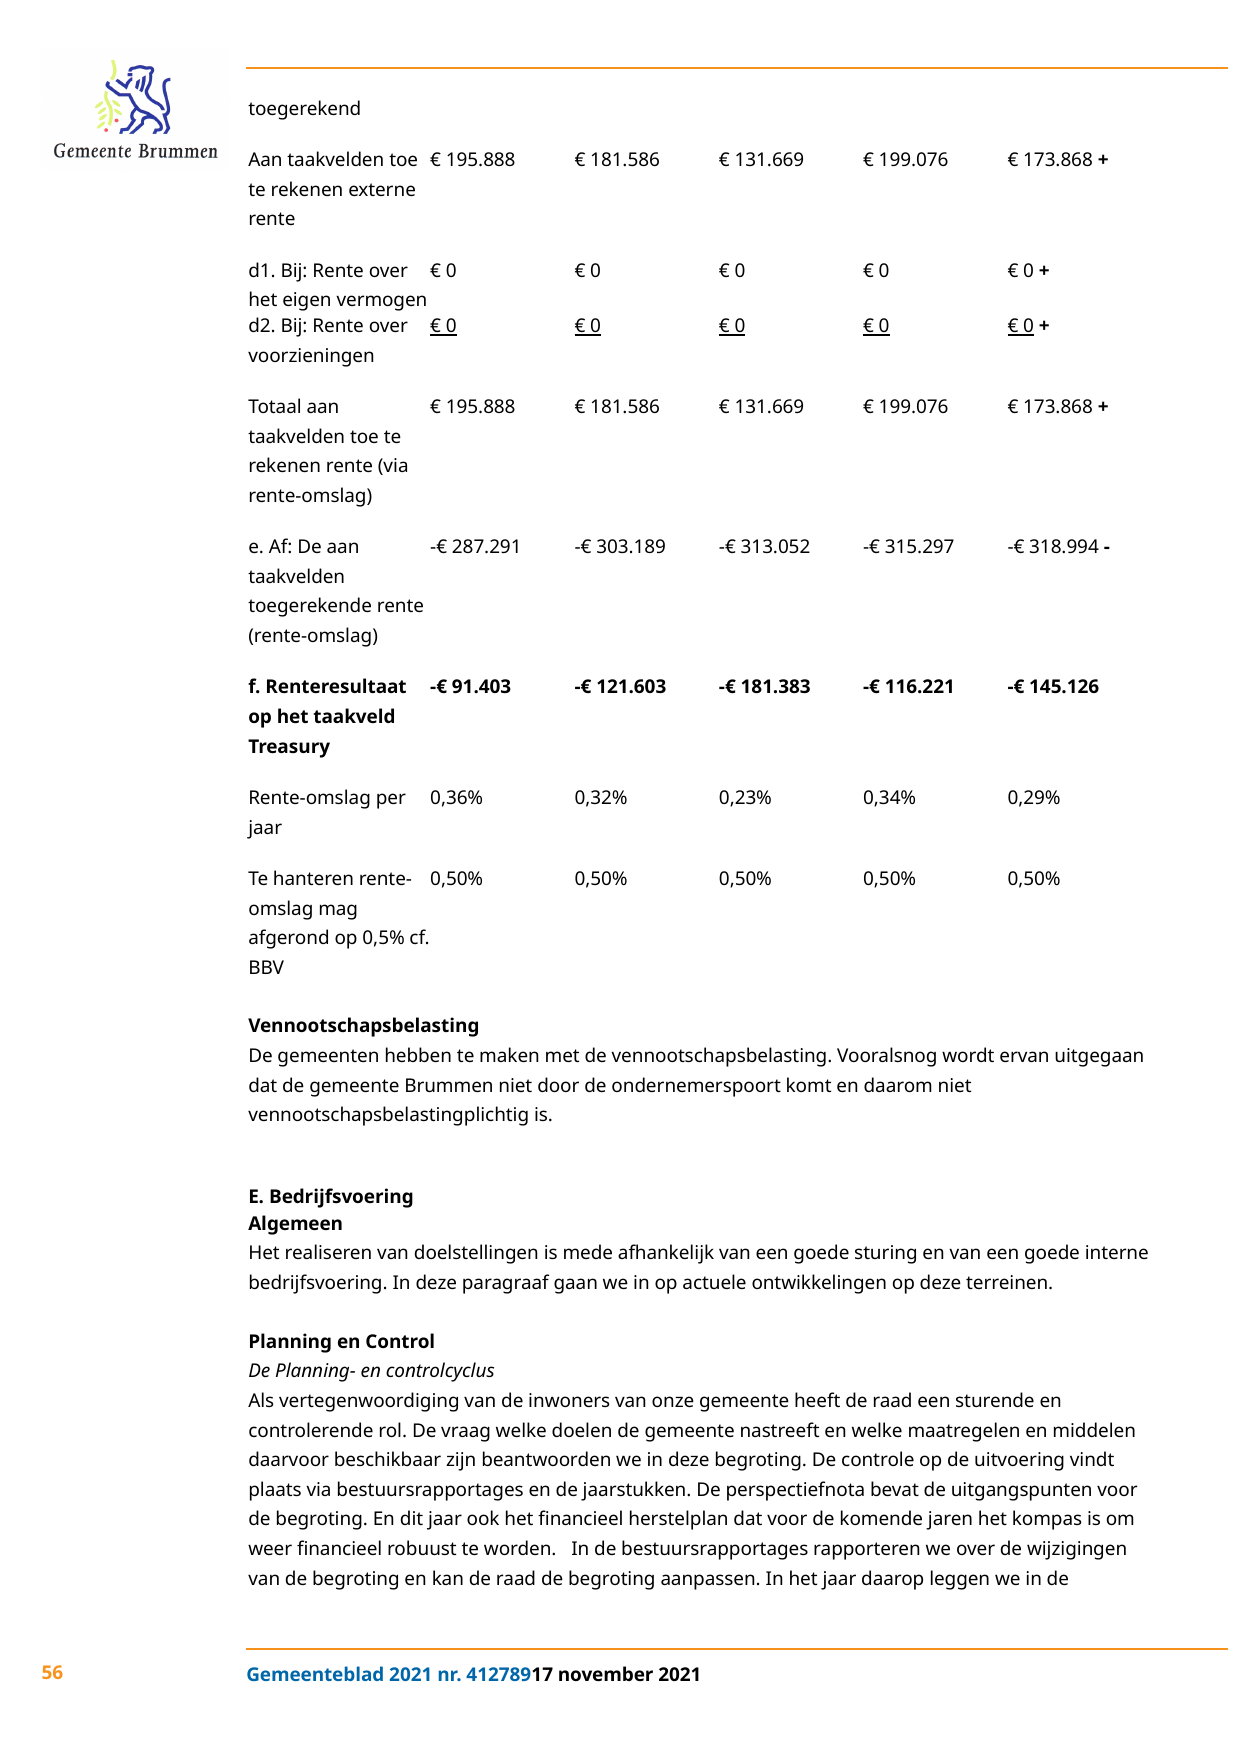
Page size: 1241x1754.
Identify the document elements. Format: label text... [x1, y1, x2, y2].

table_cell 0,36% [430, 784, 574, 839]
text Planning en Control [248, 1328, 1152, 1354]
table_cell € 0 [719, 312, 863, 367]
table_cell [248, 840, 430, 865]
table_cell -€ 303.189 [574, 534, 719, 648]
table_cell [248, 508, 430, 533]
table_cell -€ 121.603 [574, 674, 719, 758]
table_cell € 0 [574, 257, 719, 312]
table_cell [430, 759, 574, 784]
table_cell [863, 508, 1007, 533]
table_cell 0,50% [574, 865, 719, 980]
table_cell [574, 508, 719, 533]
table_cell [574, 648, 719, 674]
table_cell [248, 231, 430, 257]
table_cell [719, 368, 863, 393]
table_cell [1007, 508, 1152, 533]
picture [41, 47, 231, 172]
table_cell [1007, 368, 1152, 393]
table_cell [248, 648, 430, 674]
table_cell € 0 [719, 257, 863, 312]
table_cell f. Renteresultaat op het taakveld Treasury [248, 674, 430, 758]
table_cell 0,50% [719, 865, 863, 980]
table_cell € 0 [863, 312, 1007, 367]
table_cell 0,50% [1007, 865, 1152, 980]
table_cell [574, 840, 719, 865]
table_cell [430, 368, 574, 393]
table_cell 0,29% [1007, 784, 1152, 839]
table_cell € 195.888 [430, 146, 574, 231]
text Als vertegenwoordiging van de inwoners van onze gemeente heeft de raad een sturende en controlerende rol. De vraag welke doelen de gemeente nastreeft en welke maatregelen en middelen daarvoor beschikbaar zijn beantwoorden we in deze begroting. De controle op de uitvoering vindt plaats via bestuursrapportages en de jaarstukken. De perspectiefnota bevat de uitgangspunten voor de begroting. En dit jaar ook het financieel herstelplan dat voor de komende jaren het kompas is om weer financieel robuust te worden. In de bestuursrapportages rapporteren we over de wijzigingen van de begroting en kan de raad de begroting aanpassen. In het jaar daarop leggen we in de [248, 1387, 1152, 1591]
table_cell [863, 840, 1007, 865]
table_cell [719, 648, 863, 674]
table_cell [574, 121, 719, 146]
table_cell € 0 [863, 257, 1007, 312]
table_cell [719, 231, 863, 257]
table_cell -€ 313.052 [719, 534, 863, 648]
table_cell [574, 231, 719, 257]
table_cell [430, 95, 574, 121]
table_cell [574, 759, 719, 784]
table_cell [248, 759, 430, 784]
table_cell -€ 91.403 [430, 674, 574, 758]
table_cell € 181.586 [574, 393, 719, 508]
table_cell Te hanteren rente-omslag mag afgerond op 0,5% cf. BBV [248, 865, 430, 980]
table_cell € 131.669 [719, 393, 863, 508]
table_cell toegerekend [248, 95, 430, 121]
table_cell e. Af: De aan taakvelden toegerekende rente (rente-omslag) [248, 534, 430, 648]
table_cell [863, 231, 1007, 257]
table_cell -€ 318.994 - [1007, 534, 1152, 648]
table_cell [719, 121, 863, 146]
table_cell [430, 508, 574, 533]
table_cell 0,23% [719, 784, 863, 839]
table_cell € 173.868 + [1007, 146, 1152, 231]
table_cell [863, 648, 1007, 674]
table_cell € 181.586 [574, 146, 719, 231]
table_cell [1007, 95, 1152, 121]
table_cell € 199.076 [863, 393, 1007, 508]
text De Planning- en controlcyclus [248, 1358, 1152, 1383]
table_cell Rente-omslag per jaar [248, 784, 430, 839]
table_cell Aan taakvelden toe te rekenen externe rente [248, 146, 430, 231]
text E. Bedrijfsvoering [248, 1181, 1152, 1210]
table_cell [430, 231, 574, 257]
table_cell [719, 508, 863, 533]
table_cell -€ 315.297 [863, 534, 1007, 648]
table_cell [719, 95, 863, 121]
table_cell 0,32% [574, 784, 719, 839]
table_cell [574, 368, 719, 393]
table_cell [863, 121, 1007, 146]
table_cell d1. Bij: Rente over het eigen vermogen [248, 257, 430, 312]
table_cell [863, 95, 1007, 121]
table_cell [1007, 759, 1152, 784]
table_cell € 131.669 [719, 146, 863, 231]
table_cell d2. Bij: Rente over voorzieningen [248, 312, 430, 367]
table_cell [719, 759, 863, 784]
table_cell -€ 116.221 [863, 674, 1007, 758]
text Het realiseren van doelstellingen is mede afhankelijk van een goede sturing en van een goede interne bedrijfsvoering. In deze paragraaf gaan we in op actuele ontwikkelingen op deze terreinen. [248, 1239, 1152, 1295]
table_cell € 0 [574, 312, 719, 367]
table_cell [719, 840, 863, 865]
table_cell € 173.868 + [1007, 393, 1152, 508]
table_cell [1007, 648, 1152, 674]
table_cell Totaal aan taakvelden toe te rekenen rente (via rente-omslag) [248, 393, 430, 508]
table_cell 0,34% [863, 784, 1007, 839]
table_cell [430, 840, 574, 865]
table_cell € 195.888 [430, 393, 574, 508]
table_cell [430, 648, 574, 674]
table_cell [574, 95, 719, 121]
text Algemeen [248, 1210, 1152, 1236]
table_cell 0,50% [863, 865, 1007, 980]
text De gemeenten hebben te maken met de vennootschapsbelasting. Vooralsnog wordt ervan uitgegaan dat de gemeente Brummen niet door de ondernemerspoort komt en daarom niet vennootschapsbelastingplichtig is. [248, 1042, 1152, 1127]
table_cell [430, 121, 574, 146]
text Vennootschapsbelasting [248, 1013, 1152, 1038]
table_cell € 0 + [1007, 257, 1152, 312]
table_cell 0,50% [430, 865, 574, 980]
table_cell [248, 121, 430, 146]
table_cell [248, 368, 430, 393]
table_cell [863, 368, 1007, 393]
table_cell € 0 [430, 257, 574, 312]
table_cell € 0 + [1007, 312, 1152, 367]
table_cell [863, 759, 1007, 784]
table_cell € 199.076 [863, 146, 1007, 231]
table_cell [1007, 121, 1152, 146]
table_cell [1007, 840, 1152, 865]
table_cell € 0 [430, 312, 574, 367]
table_cell [1007, 231, 1152, 257]
table_cell -€ 287.291 [430, 534, 574, 648]
table_cell -€ 145.126 [1007, 674, 1152, 758]
table_cell -€ 181.383 [719, 674, 863, 758]
